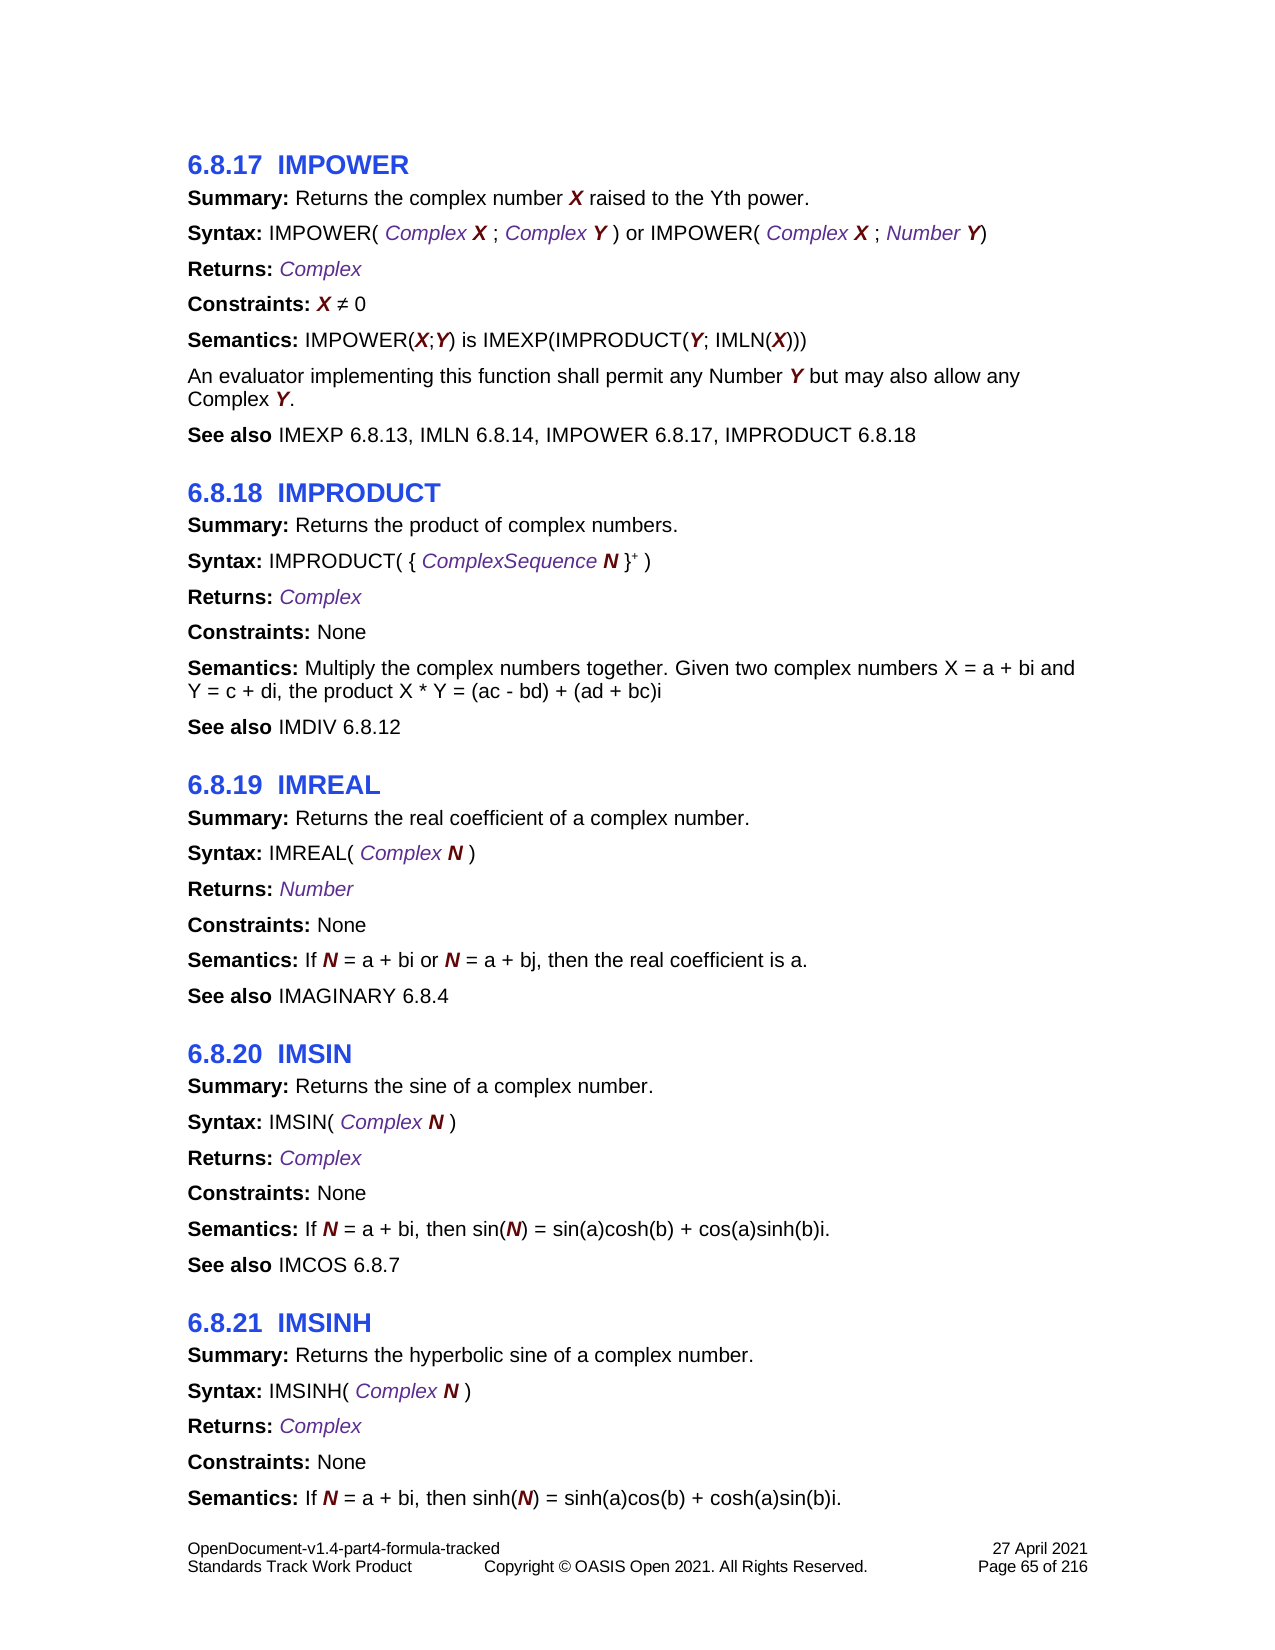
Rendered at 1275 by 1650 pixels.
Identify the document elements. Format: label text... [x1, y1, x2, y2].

text Returns: Number [187, 877, 1088, 901]
text Constraints: None [187, 1182, 1088, 1205]
subtitle IMPRODUCT [187, 478, 1088, 508]
subtitle IMSIN [187, 1039, 1088, 1069]
text Returns: Complex [187, 585, 1088, 609]
text Returns: Complex [187, 1146, 1088, 1170]
text Syntax: IMPOWER( Complex X ; Complex Y ) or IMPOWER( Complex X ; Number Y) [187, 222, 1088, 245]
text Semantics: If N = a + bi, then sinh(N) = sinh(a)cos(b) + cosh(a)sin(b)i. [187, 1486, 1088, 1510]
text Constraints: None [187, 1451, 1088, 1474]
subtitle IMPOWER [187, 150, 1088, 180]
text Constraints: X ≠ 0 [187, 293, 1088, 316]
text Summary: Returns the real coefficient of a complex number. [187, 806, 1088, 830]
subtitle IMREAL [187, 770, 1088, 800]
text Summary: Returns the hyperbolic sine of a complex number. [187, 1344, 1088, 1367]
text An evaluator implementing this function shall permit any Number Y but may also allow any Complex Y. [187, 364, 1088, 411]
text Constraints: None [187, 913, 1088, 937]
subtitle IMSINH [187, 1308, 1088, 1338]
text Summary: Returns the sine of a complex number. [187, 1075, 1088, 1098]
text Syntax: IMSIN( Complex N ) [187, 1111, 1088, 1134]
text Semantics: Multiply the complex numbers together. Given two complex numbers X = a + bi and Y = c + di, the product X * Y = (ac - bd) + (ad + bc)i [187, 656, 1088, 703]
text Returns: Complex [187, 257, 1088, 281]
text See also IMDIV 6.8.12 [187, 716, 1088, 739]
text Summary: Returns the complex number X raised to the Yth power. [187, 186, 1088, 209]
text Returns: Complex [187, 1415, 1088, 1438]
text Semantics: IMPOWER(X;Y) is IMEXP(IMPRODUCT(Y; IMLN(X))) [187, 328, 1088, 352]
text Syntax: IMREAL( Complex N ) [187, 842, 1088, 865]
text Syntax: IMSINH( Complex N ) [187, 1379, 1088, 1403]
text Semantics: If N = a + bi, then sin(N) = sin(a)cosh(b) + cos(a)sinh(b)i. [187, 1217, 1088, 1241]
text Summary: Returns the product of complex numbers. [187, 514, 1088, 537]
text See also IMAGINARY 6.8.4 [187, 984, 1088, 1008]
text See also IMCOS 6.8.7 [187, 1253, 1088, 1277]
text See also IMEXP 6.8.13, IMLN 6.8.14, IMPOWER 6.8.17, IMPRODUCT 6.8.18 [187, 423, 1088, 447]
text Syntax: IMPRODUCT( { ComplexSequence N }+ ) [187, 549, 1088, 573]
text Semantics: If N = a + bi or N = a + bj, then the real coefficient is a. [187, 949, 1088, 972]
text Constraints: None [187, 621, 1088, 644]
